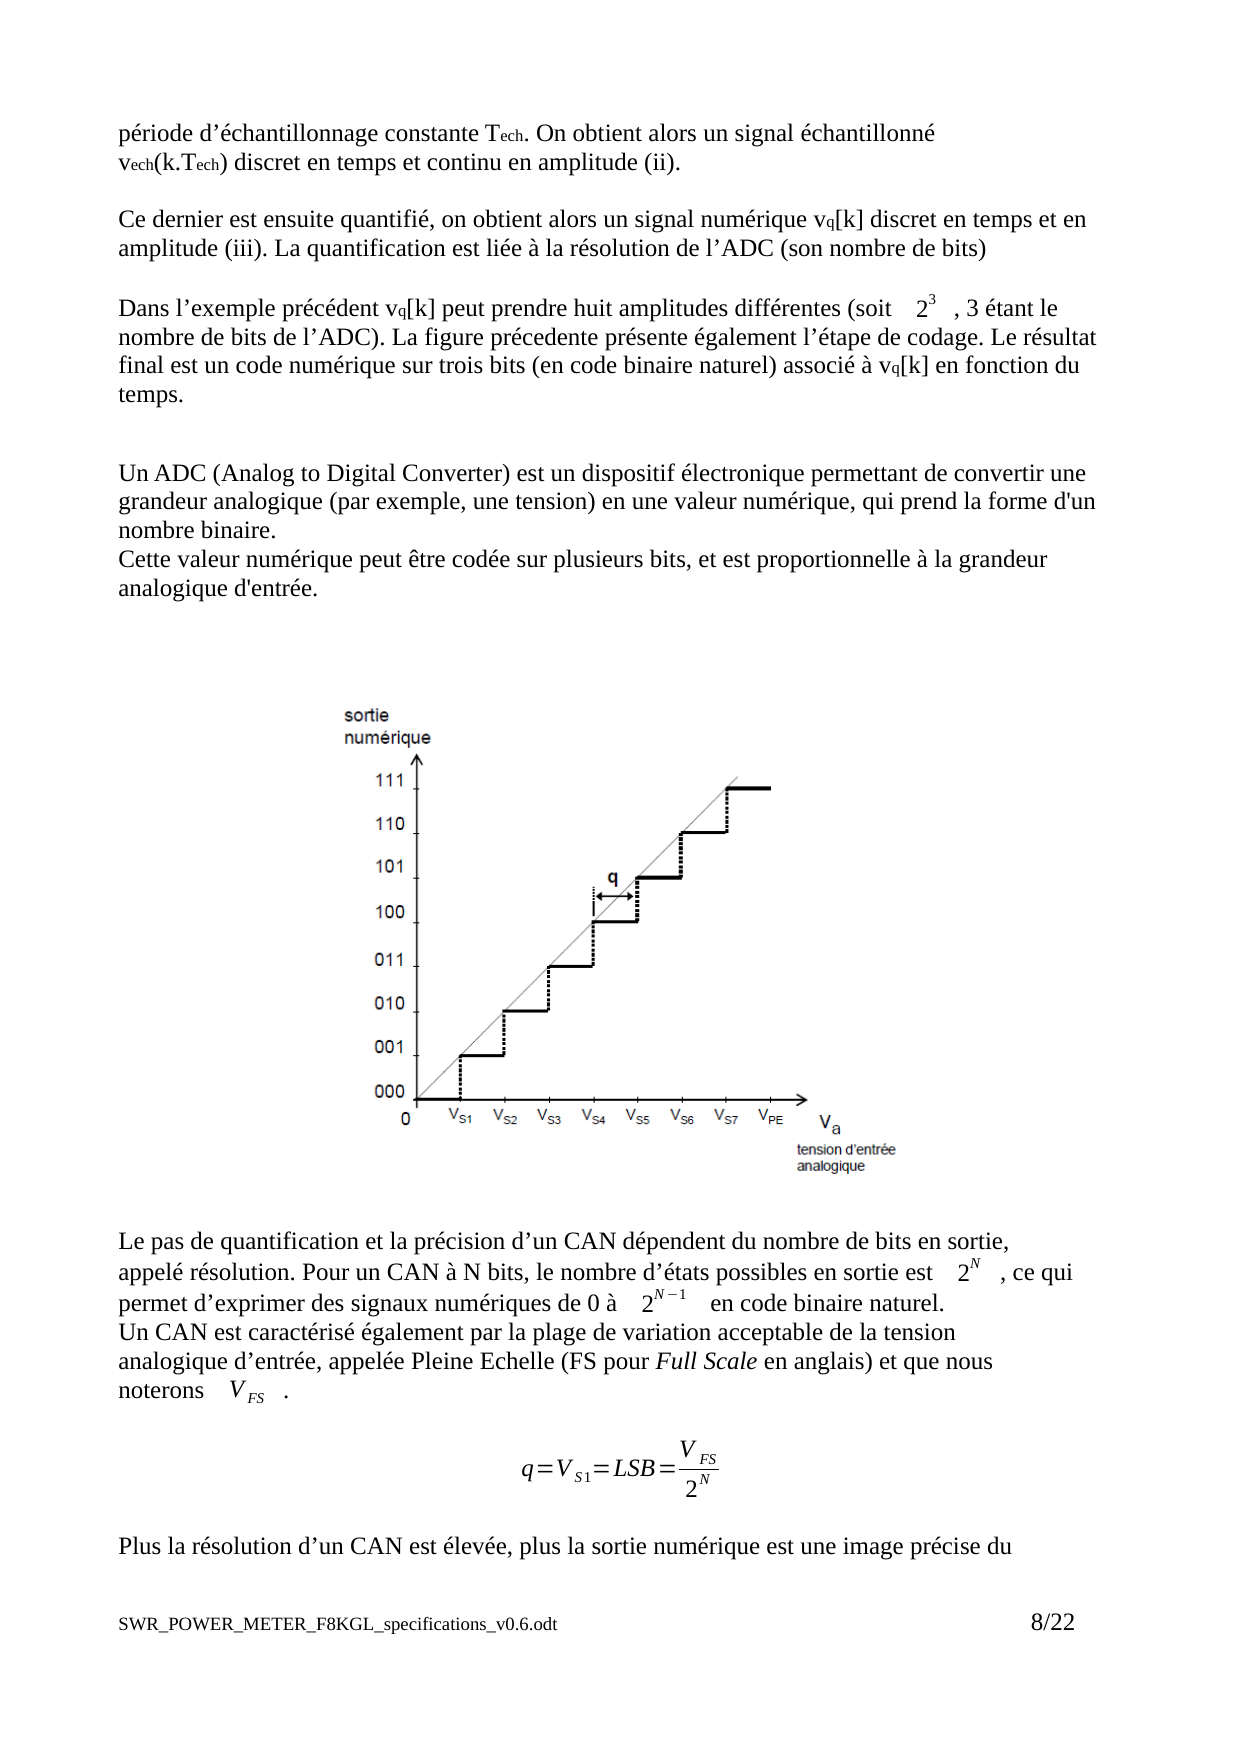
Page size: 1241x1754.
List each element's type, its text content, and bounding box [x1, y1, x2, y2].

text Un ADC (Analog to Digital Converter) est un dispositif électronique permettant de convertir une grandeur analogique (par exemple, une tension) en une valeur numérique, qui prend la forme d'un nombre binaire. [118, 458, 1122, 544]
text Le pas de quantification et la précision d’un CAN dépendent du nombre de bits en sortie, [118, 1226, 1122, 1255]
text Dans l’exemple précédent vq[k] peut prendre huit amplitudes différentes (soit , 3 étant le nombre de bits de l’ADC). La figure précedente présente également l’étape de codage. Le résultat final est un code numérique sur trois bits (en code binaire naturel) associé à vq[k] en fonction du temps. [118, 291, 1122, 408]
text Cette valeur numérique peut être codée sur plusieurs bits, et est proportionnelle à la grandeur analogique d'entrée. [118, 544, 1122, 601]
text vech(k.Tech) discret en temps et continu en amplitude (ii). [118, 147, 1122, 176]
text analogique d’entrée, appelée Pleine Echelle (FS pour Full Scale en anglais) et que nous [118, 1346, 1122, 1375]
text période d’échantillonnage constante Tech. On obtient alors un signal échantillonné [118, 118, 1122, 147]
text Un CAN est caractérisé également par la plage de variation acceptable de la tension [118, 1317, 1122, 1346]
picture [325, 687, 915, 1186]
text appelé résolution. Pour un CAN à N bits, le nombre d’états possibles en sortie est , ce qui [118, 1255, 1122, 1286]
text permet d’exprimer des signaux numériques de 0 à en code binaire naturel. [118, 1286, 1122, 1317]
text Ce dernier est ensuite quantifié, on obtient alors un signal numérique vq[k] discret en temps et en amplitude (iii). La quantification est liée à la résolution de l’ADC (son nombre de bits) [118, 204, 1122, 262]
text noterons . [118, 1375, 1122, 1407]
text Plus la résolution d’un CAN est élevée, plus la sortie numérique est une image précise du [118, 1531, 1122, 1560]
